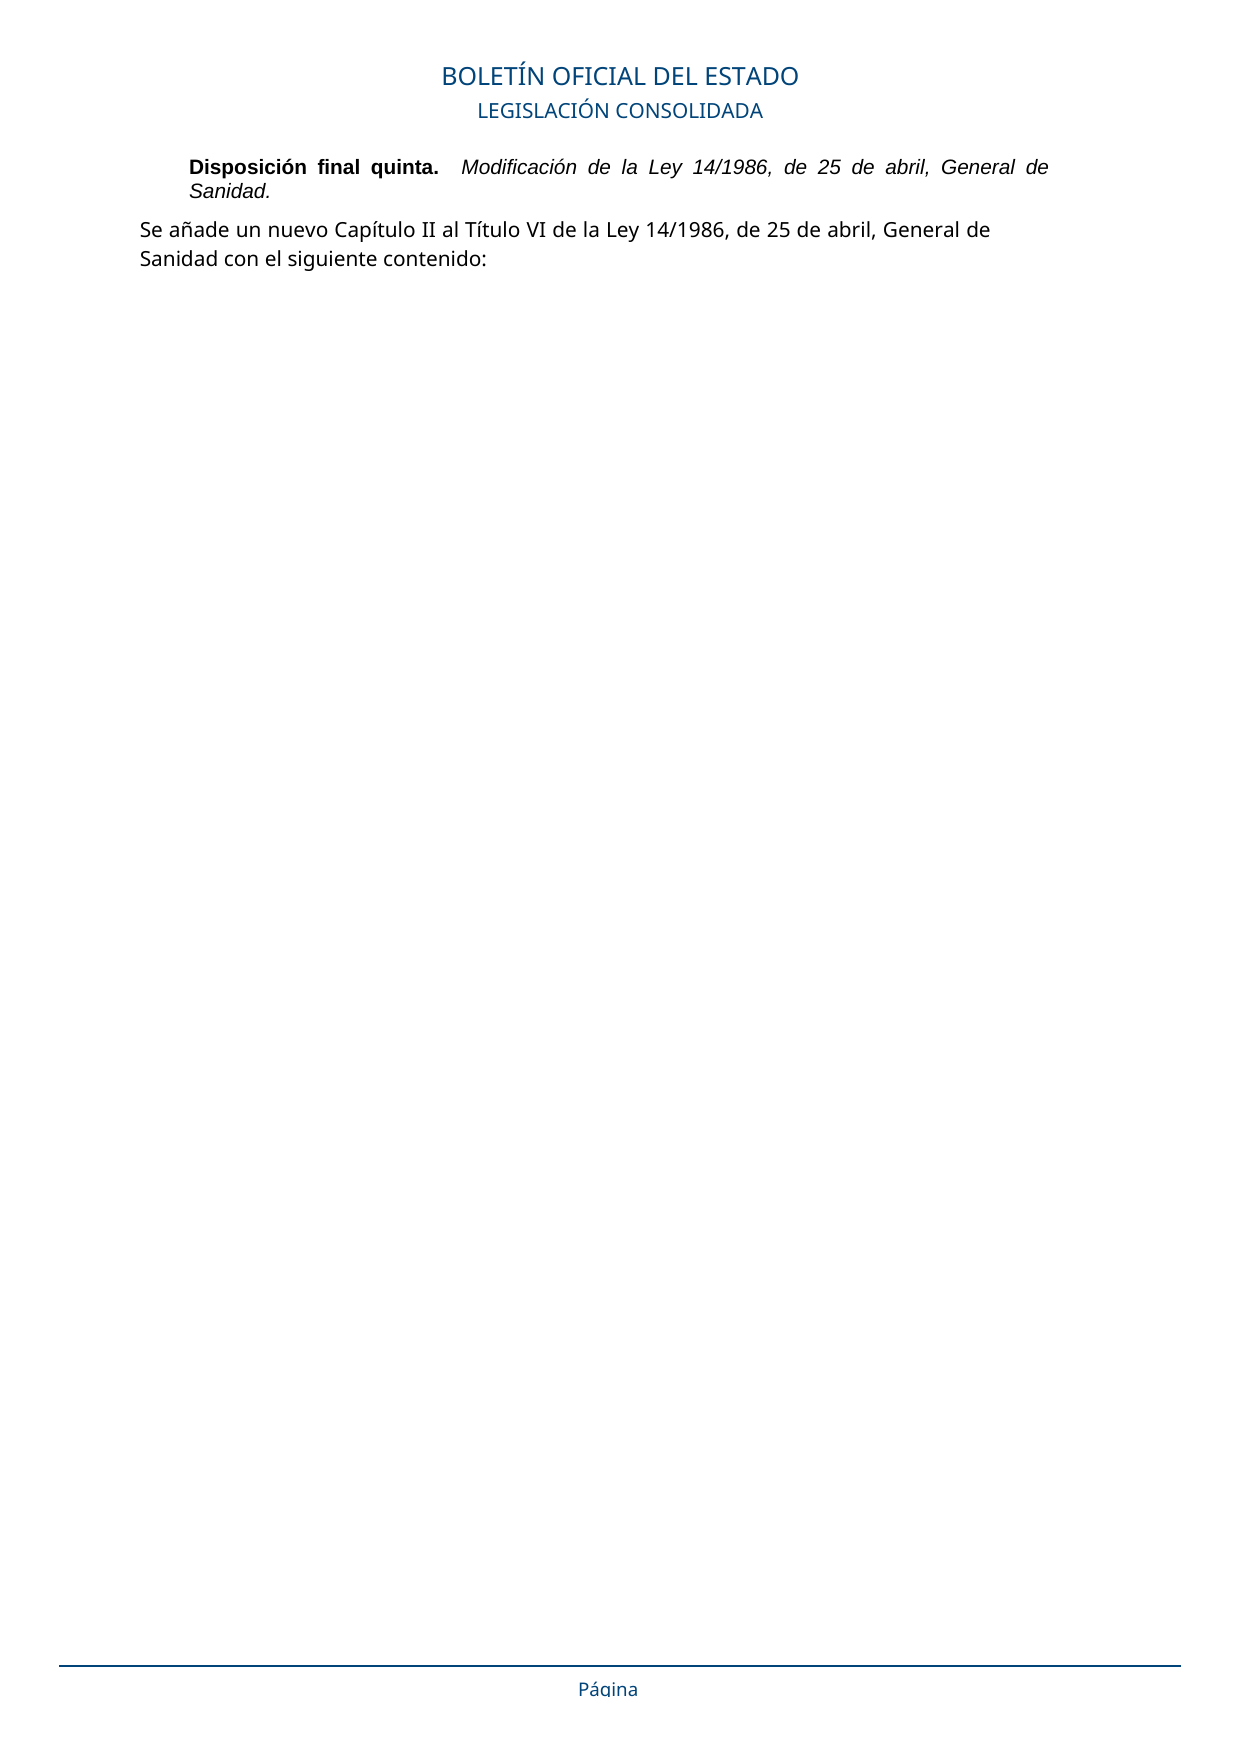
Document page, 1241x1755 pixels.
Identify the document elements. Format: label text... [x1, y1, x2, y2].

text Disposición final quinta. Modificación de la Ley 14/1986, de 25 de abril, General de Sanidad. [189, 154, 1052, 203]
text Se añade un nuevo Capítulo II al Título VI de la Ley 14/1986, de 25 de abril, General de Sanidad con el siguiente contenido: [139, 215, 1052, 273]
